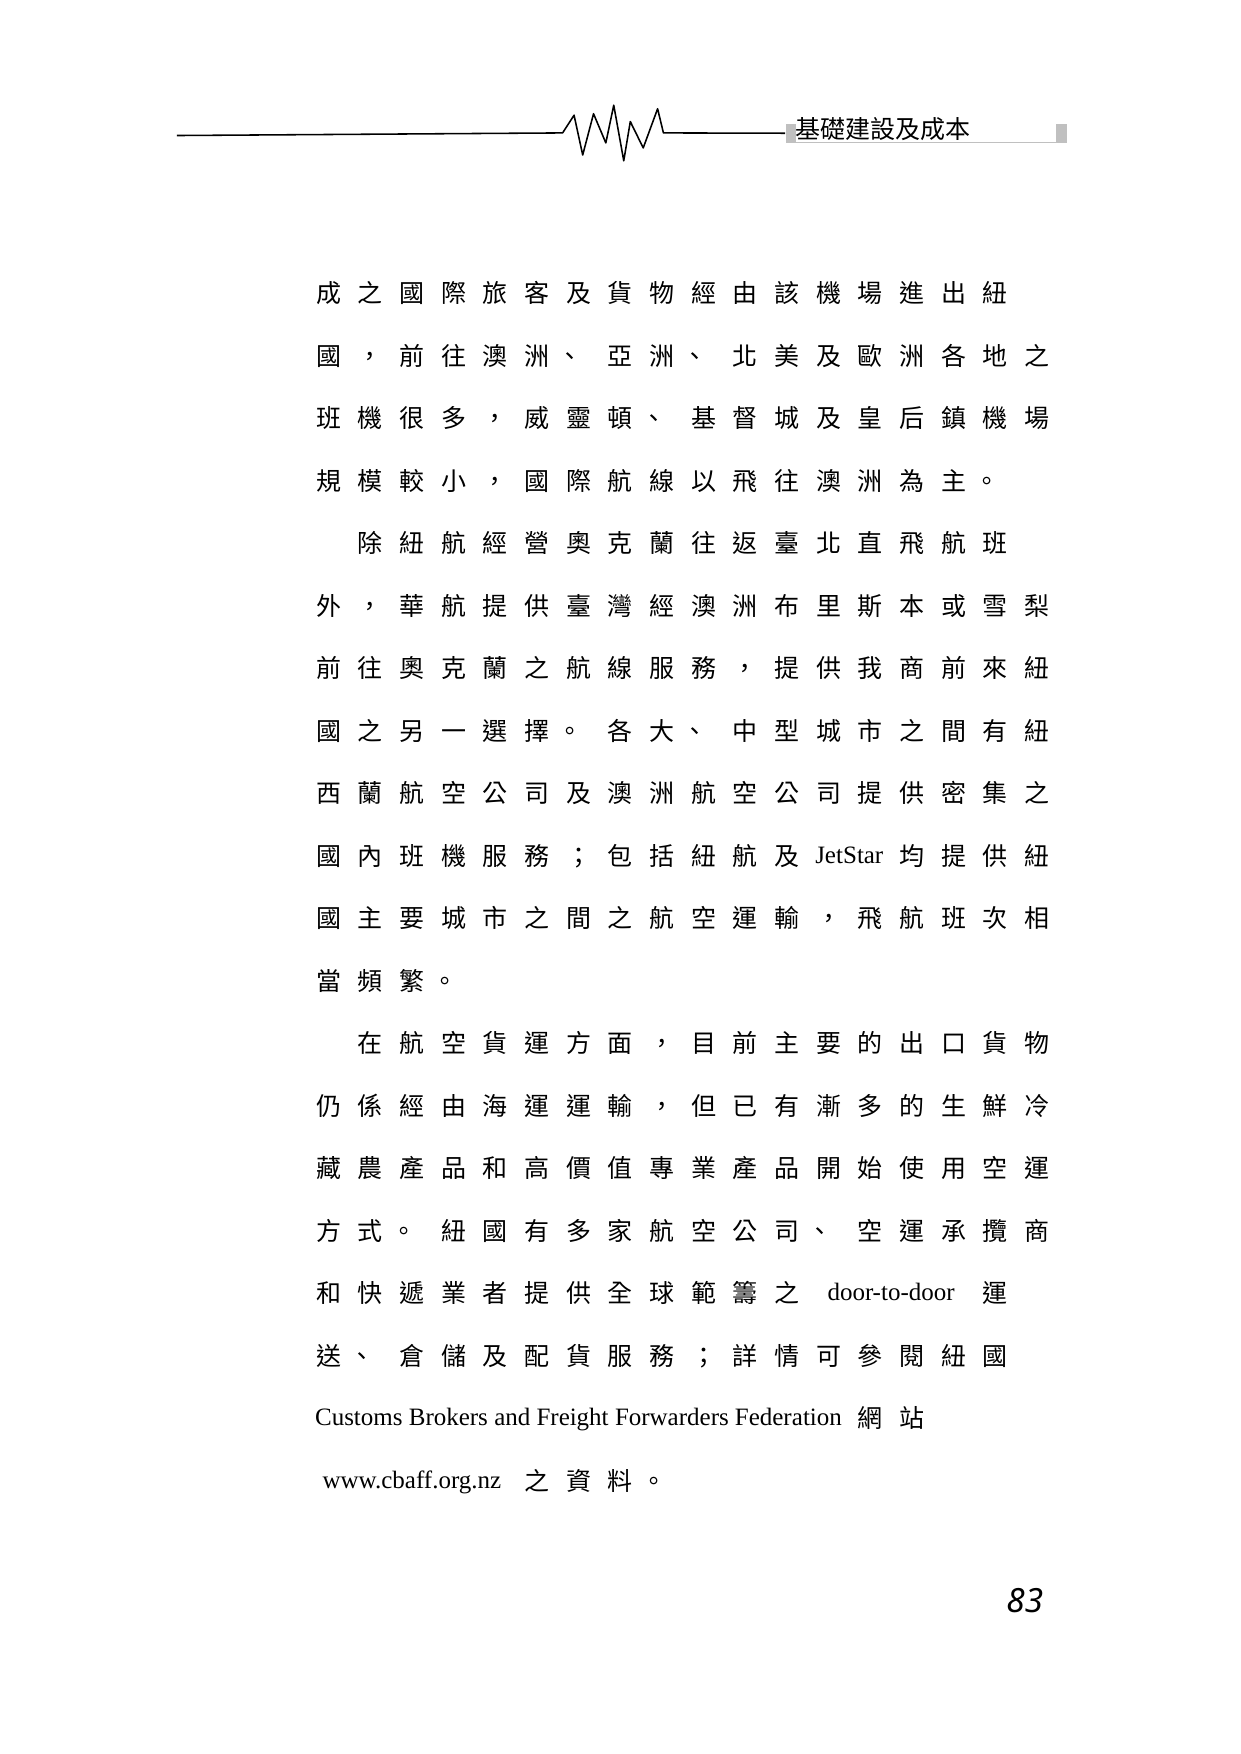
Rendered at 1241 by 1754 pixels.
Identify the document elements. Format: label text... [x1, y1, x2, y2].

text 除紐航經營奧克蘭往返臺北直飛航班外，華航提供臺灣經澳洲布里斯本或雪梨前往奧克蘭之航線服務，提供我商前來紐國之另一選擇。各大、中型城市之間有紐西蘭航空公司及澳洲航空公司提供密集之國內班機服務；包括紐航及JetStar均提供紐國主要城市之間之航空運輸，飛航班次相當頻繁。 [281, 500, 1058, 1000]
text 成之國際旅客及貨物經由該機場進出紐國，前往澳洲、亞洲、北美及歐洲各地之班機很多，威靈頓、基督城及皇后鎮機場規模較小，國際航線以飛往澳洲為主。 [281, 250, 1058, 500]
text 在航空貨運方面，目前主要的出口貨物仍係經由海運運輸，但已有漸多的生鮮冷藏農產品和高價值專業產品開始使用空運方式。紐國有多家航空公司、空運承攬商和快遞業者提供全球範籌之door-to-door運送、倉儲及配貨服務；詳情可參閱紐國Customs Brokers and Freight Forwarders Federation網站www.cbaff.org.nz之資料。 [281, 1000, 1058, 1500]
